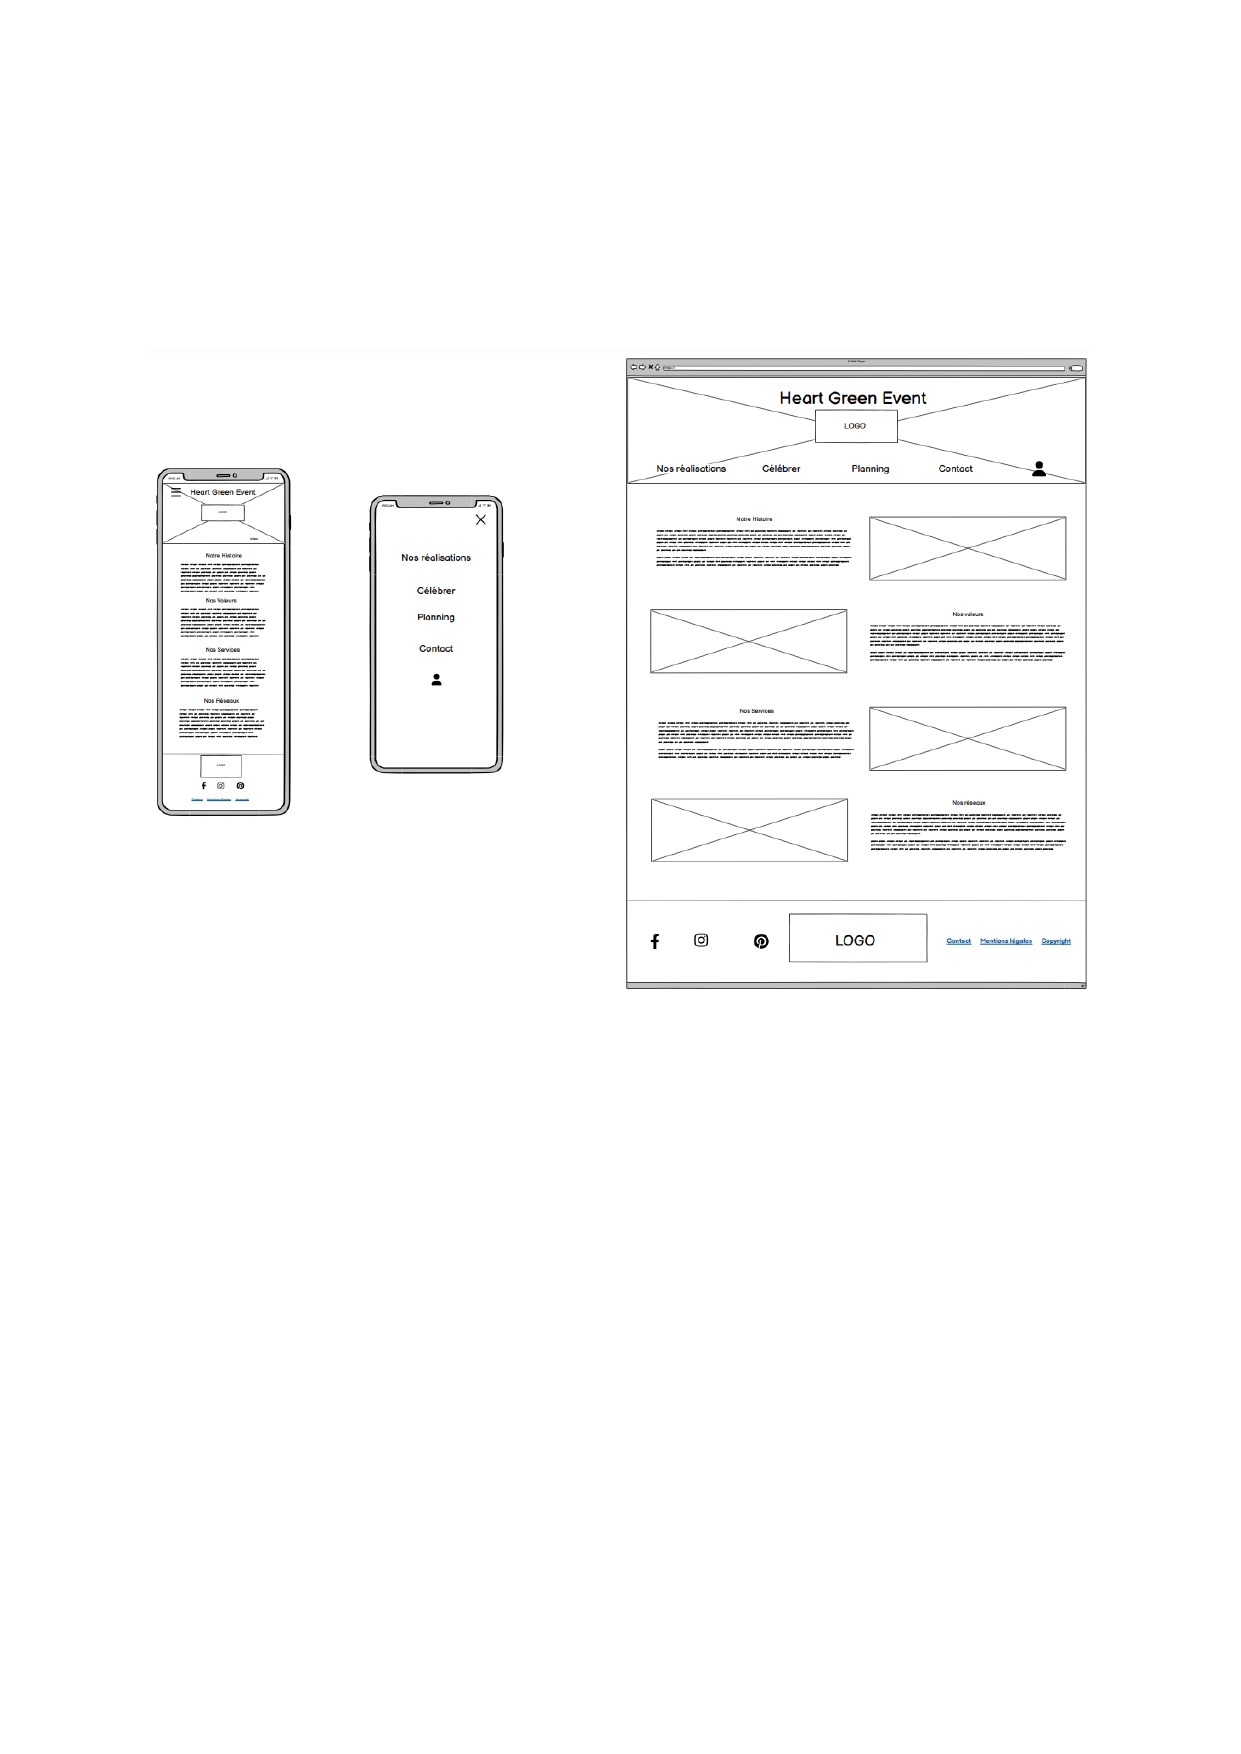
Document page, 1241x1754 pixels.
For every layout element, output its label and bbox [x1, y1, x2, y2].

picture [146, 350, 1093, 1002]
